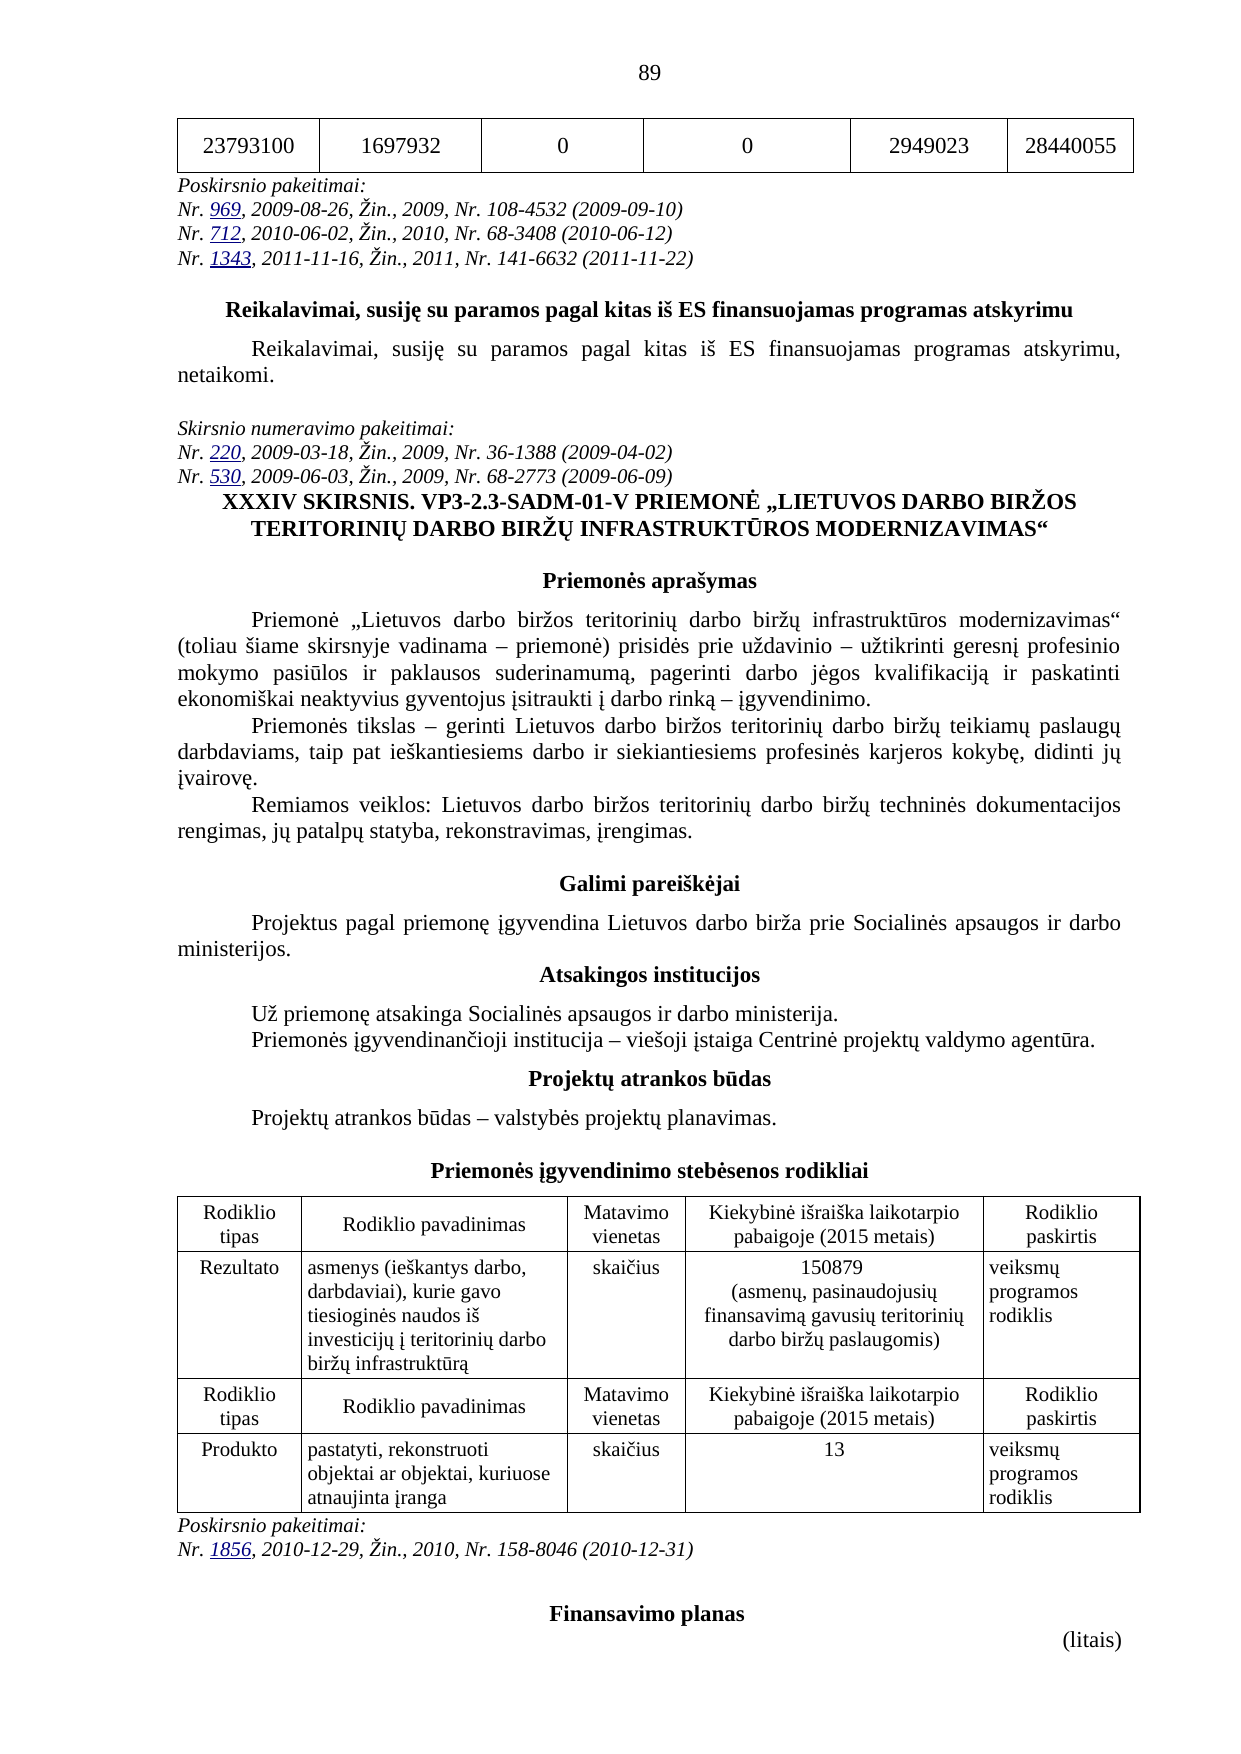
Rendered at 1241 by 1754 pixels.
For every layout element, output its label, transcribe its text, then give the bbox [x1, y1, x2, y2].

table_cell skaičius [568, 1434, 685, 1512]
text Reikalavimai, susiję su paramos pagal kitas iš ES finansuojamas programas atskyrimu [177, 296, 1122, 322]
text Priemonė „Lietuvos darbo biržos teritorinių darbo biržų infrastruktūros modernizavimas“ (toliau šiame skirsnyje vadinama – priemonė) prisidės prie uždavinio – užtikrinti geresnį profesinio mokymo pasiūlos ir paklausos suderinamumą, pagerinti darbo jėgos kvalifikaciją ir paskatinti ekonomiškai neaktyvius gyventojus įsitraukti į darbo rinką – įgyvendinimo. [177, 606, 1122, 712]
table_cell veiksmų programos rodiklis [984, 1434, 1139, 1512]
table_header Kiekybinė išraiška laikotarpio pabaigoje (2015 metais) [686, 1197, 983, 1251]
table_header Rodiklio pavadinimas [302, 1197, 567, 1251]
table_header Matavimo vienetas [568, 1197, 685, 1251]
table_cell veiksmų programos rodiklis [984, 1252, 1139, 1378]
table_cell Kiekybinė išraiška laikotarpio pabaigoje (2015 metais) [686, 1379, 983, 1433]
text Nr. 530, 2009-06-03, Žin., 2009, Nr. 68-2773 (2009-06-09) [177, 464, 1122, 488]
table_cell asmenys (ieškantys darbo, darbdaviai), kurie gavo tiesioginės naudos iš investicijų į teritorinių darbo biržų infrastruktūrą [302, 1252, 567, 1378]
table_header Rodiklio paskirtis [984, 1197, 1139, 1251]
table_cell skaičius [568, 1252, 685, 1378]
table_cell 23793100 [178, 119, 319, 172]
text Poskirsnio pakeitimai: [177, 1513, 1122, 1537]
text Nr. 1343, 2011-11-16, Žin., 2011, Nr. 141-6632 (2011-11-22) [177, 245, 1122, 269]
table_cell 13 [686, 1434, 983, 1512]
text Atsakingos institucijos [177, 961, 1122, 988]
table_cell Rezultato [178, 1252, 301, 1378]
table_cell 1697932 [320, 119, 481, 172]
table_cell pastatyti, rekonstruoti objektai ar objektai, kuriuose atnaujinta įranga [302, 1434, 567, 1512]
table_cell 2949023 [851, 119, 1007, 172]
table_cell Produkto [178, 1434, 301, 1512]
table_cell 0 [482, 119, 643, 172]
text Priemonės įgyvendinimo stebėsenos rodikliai [177, 1157, 1122, 1183]
text Nr. 220, 2009-03-18, Žin., 2009, Nr. 36-1388 (2009-04-02) [177, 440, 1122, 464]
text Priemonės tikslas – gerinti Lietuvos darbo biržos teritorinių darbo biržų teikiamų paslaugų darbdaviams, taip pat ieškantiesiems darbo ir siekiantiesiems profesinės karjeros kokybę, didinti jų įvairovę. [177, 712, 1122, 791]
text Nr. 712, 2010-06-02, Žin., 2010, Nr. 68-3408 (2010-06-12) [177, 221, 1122, 245]
subtitle XXXIV SKIRSNIS. VP3-2.3-SADM-01-V PRIEMONĖ „LIETUVOS DARBO BIRŽOS TERITORINIŲ DARBO BIRŽŲ INFRASTRUKTŪROS MODERNIZAVIMAS“ [177, 488, 1122, 541]
table_cell Matavimo vienetas [568, 1379, 685, 1433]
table_cell Rodiklio tipas [178, 1379, 301, 1433]
text Reikalavimai, susiję su paramos pagal kitas iš ES finansuojamas programas atskyrimu, netaikomi. [177, 335, 1122, 387]
table_cell 28440055 [1008, 119, 1133, 172]
table_cell Rodiklio paskirtis [984, 1379, 1139, 1433]
text Finansavimo planas [177, 1600, 1122, 1626]
table_cell Rodiklio pavadinimas [302, 1379, 567, 1433]
text Projektų atrankos būdas – valstybės projektų planavimas. [177, 1104, 1122, 1131]
text Priemonės aprašymas [177, 567, 1122, 594]
text Už priemonę atsakinga Socialinės apsaugos ir darbo ministerija. [177, 1000, 1122, 1027]
text Projektus pagal priemonę įgyvendina Lietuvos darbo birža prie Socialinės apsaugos ir darbo ministerijos. [177, 909, 1122, 961]
list (litais) [177, 1626, 1122, 1653]
text Poskirsnio pakeitimai: [177, 173, 1122, 197]
text Nr. 1856, 2010-12-29, Žin., 2010, Nr. 158-8046 (2010-12-31) [177, 1537, 1122, 1561]
text Nr. 969, 2009-08-26, Žin., 2009, Nr. 108-4532 (2009-09-10) [177, 197, 1122, 221]
text Remiamos veiklos: Lietuvos darbo biržos teritorinių darbo biržų techninės dokumentacijos rengimas, jų patalpų statyba, rekonstravimas, įrengimas. [177, 791, 1122, 843]
text Galimi pareiškėjai [177, 870, 1122, 896]
table_header Rodiklio tipas [178, 1197, 301, 1251]
text Priemonės įgyvendinančioji institucija – viešoji įstaiga Centrinė projektų valdymo agentūra. [177, 1027, 1122, 1053]
table_cell 150879 (asmenų, pasinaudojusių finansavimą gavusių teritorinių darbo biržų paslaugomis) [686, 1252, 983, 1378]
text Projektų atrankos būdas [177, 1065, 1122, 1092]
table_cell 0 [644, 119, 850, 172]
text Skirsnio numeravimo pakeitimai: [177, 416, 1122, 440]
